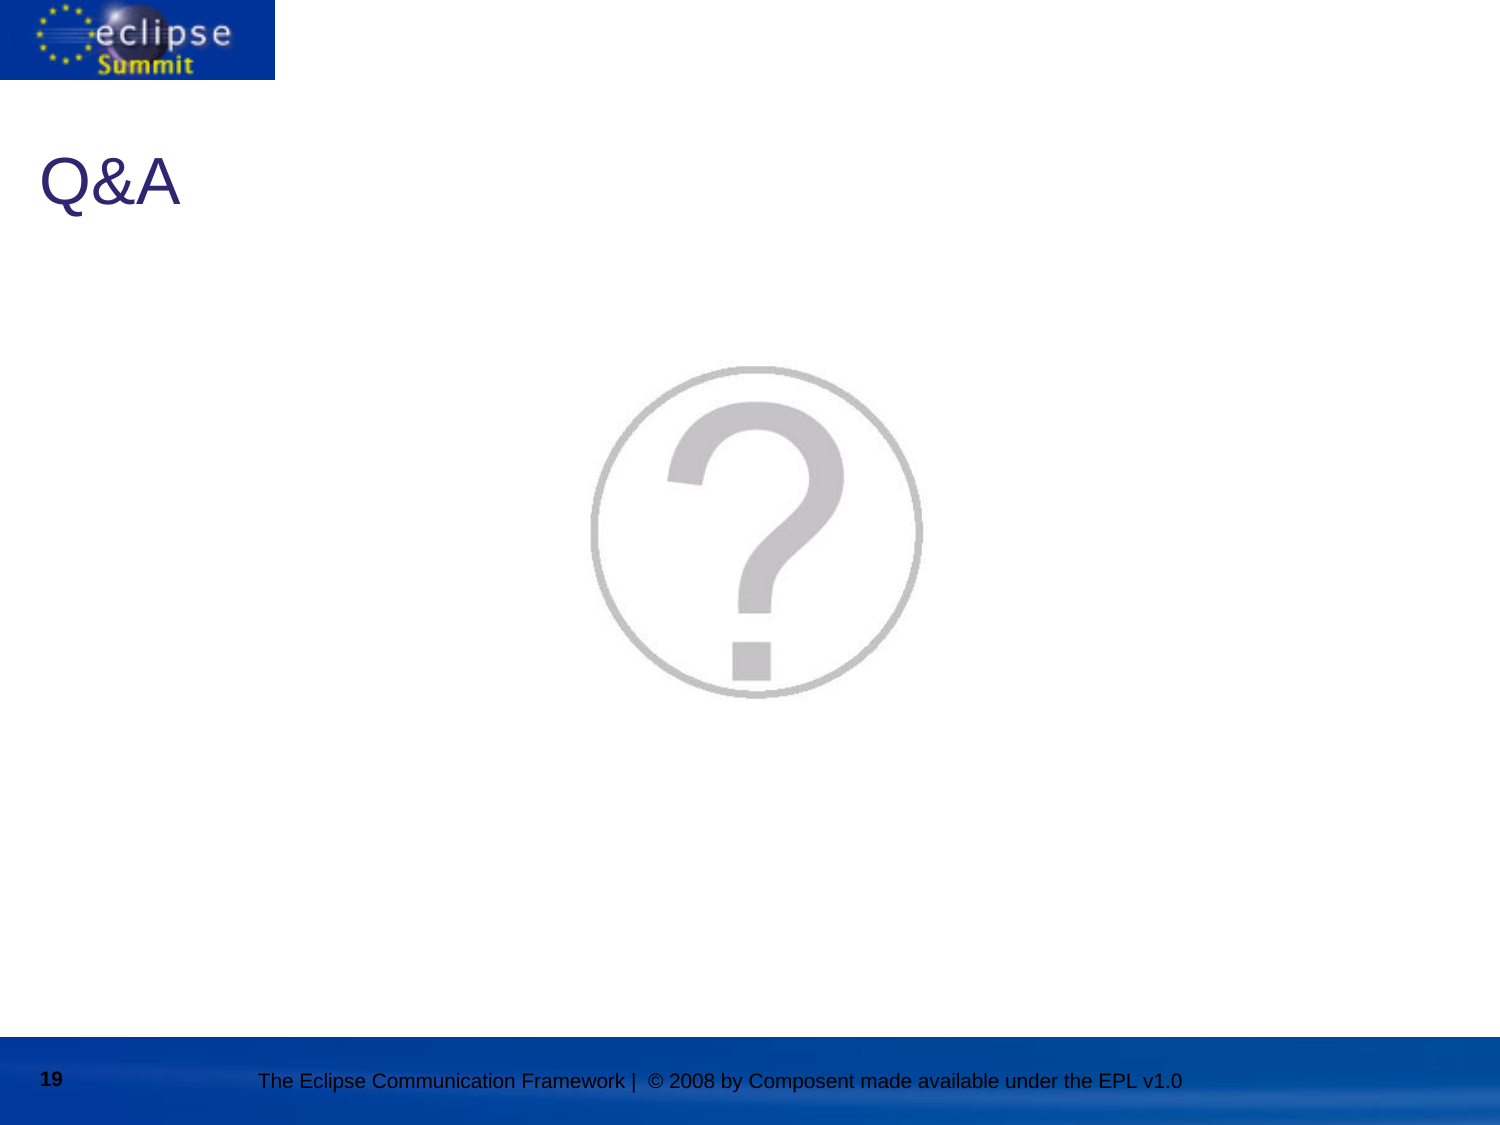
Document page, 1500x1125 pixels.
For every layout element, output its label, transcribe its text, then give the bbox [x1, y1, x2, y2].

picture [0, 1037, 1500, 1125]
title Q&A [25, 142, 1378, 234]
picture [0, 0, 275, 80]
picture [567, 350, 932, 714]
